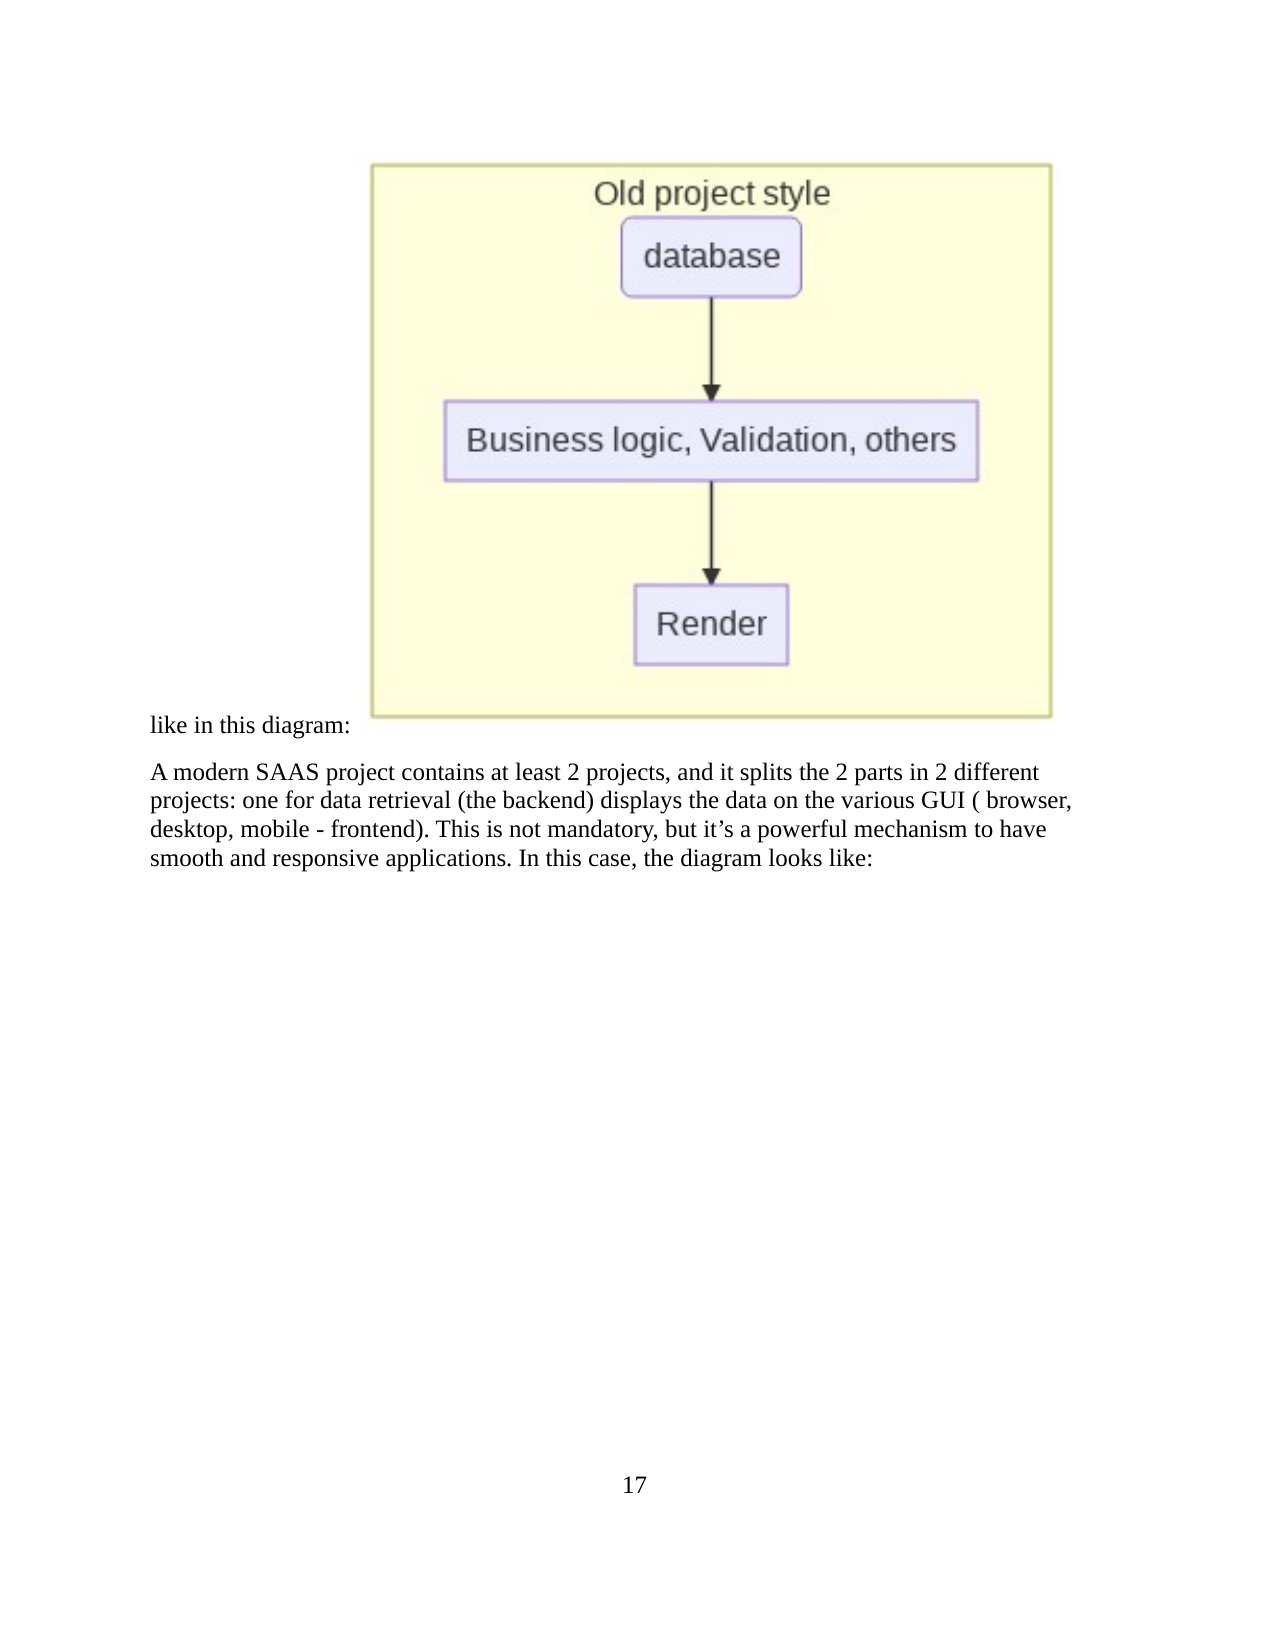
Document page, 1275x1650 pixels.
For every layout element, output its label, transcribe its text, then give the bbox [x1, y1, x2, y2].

text A modern SAAS project contains at least 2 projects, and it splits the 2 parts in 2 different projects: one for data retrieval (the backend) displays the data on the various GUI ( browser, desktop, mobile - frontend). This is not mandatory, but it’s a powerful mechanism to have smooth and responsive applications. In this case, the diagram looks like: [150, 757, 1125, 872]
text like in this diagram: [150, 150, 1125, 739]
picture [356, 150, 1068, 734]
